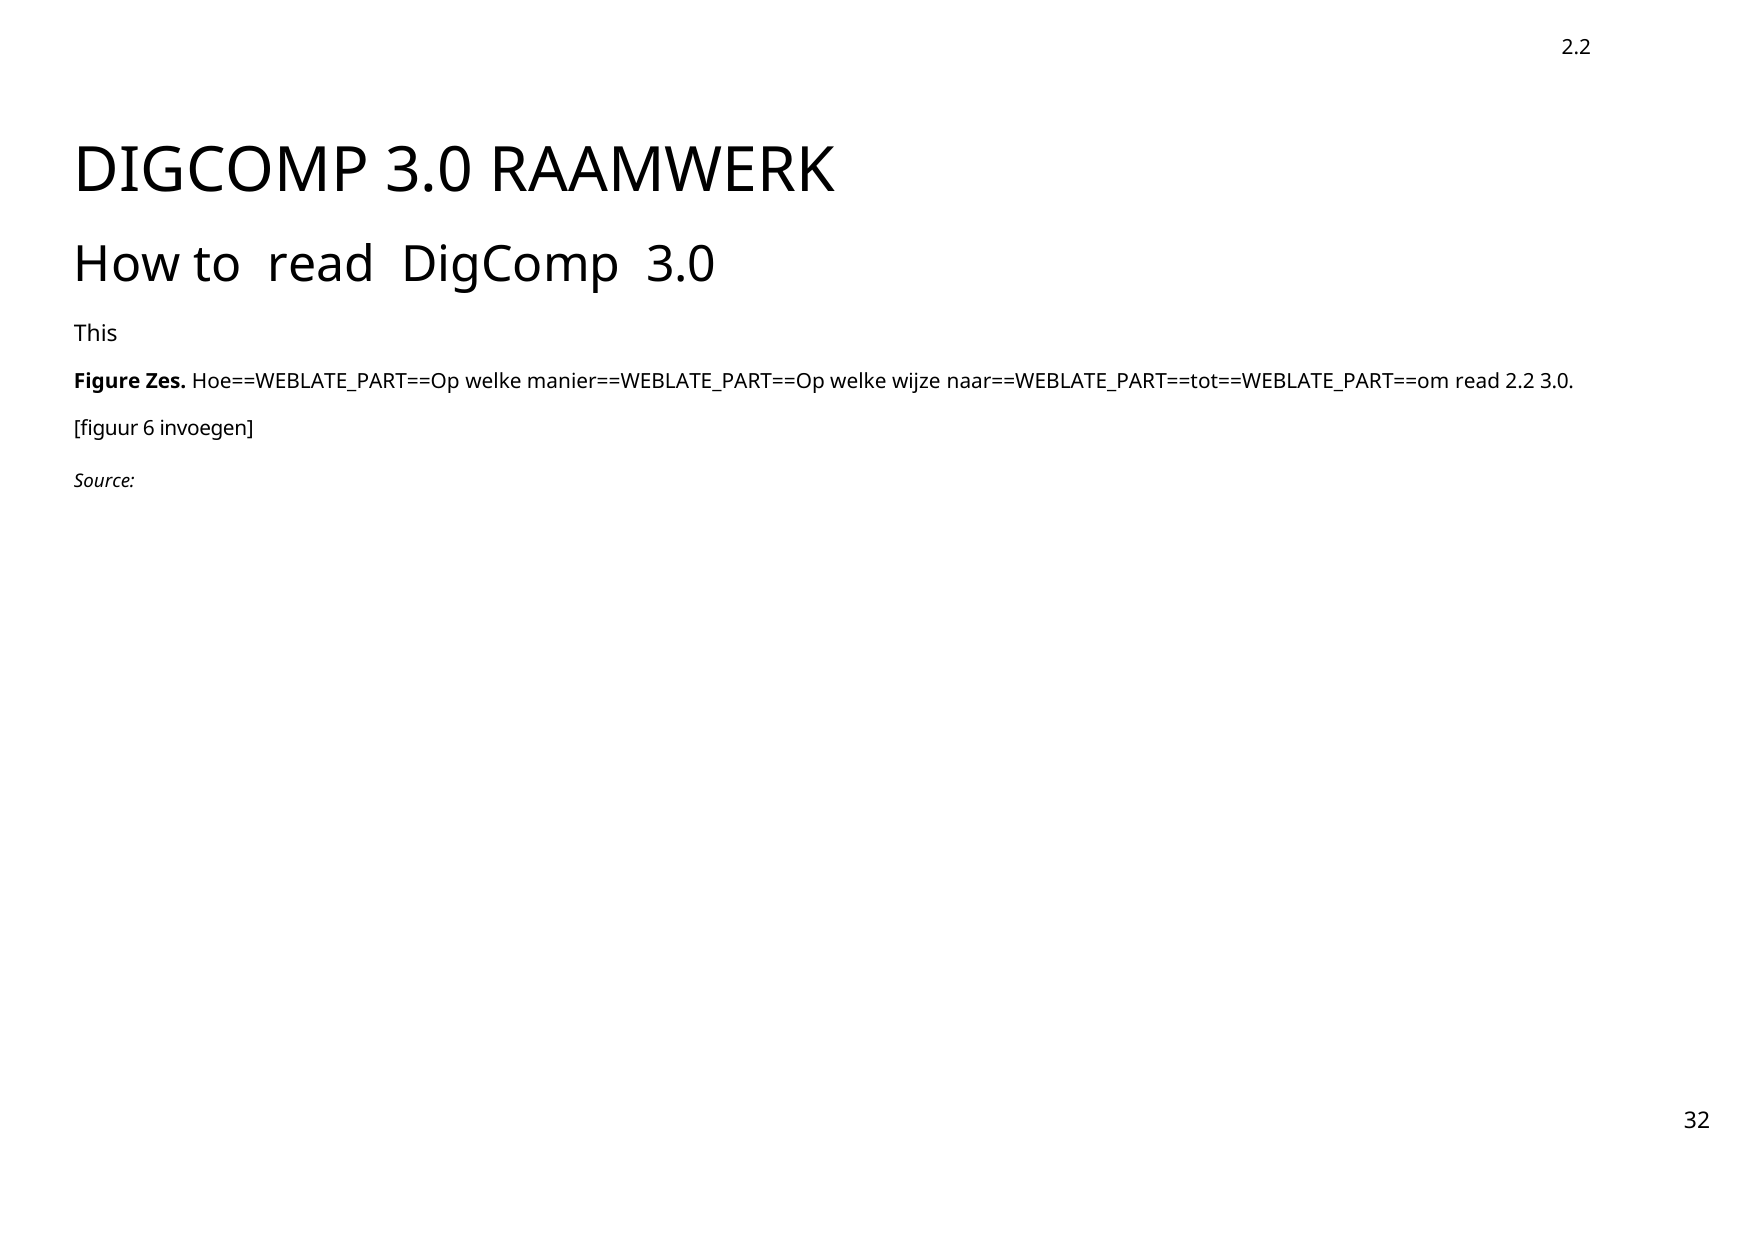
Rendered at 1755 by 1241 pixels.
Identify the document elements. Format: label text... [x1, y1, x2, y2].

text This [74, 318, 1672, 348]
text Figure Zes. Hoe==WEBLATE_PART==Op welke manier==WEBLATE_PART==Op welke wijze naar==WEBLATE_PART==tot==WEBLATE_PART==om read 2.2 3.0. [74, 366, 1710, 395]
subtitle DIGCOMP 3.0 RAAMWERK [74, 125, 1710, 210]
text Source: [74, 467, 1710, 493]
subtitle How to read DigComp 3.0 [74, 228, 1710, 296]
text [figuur 6 invoegen] [74, 413, 1710, 442]
